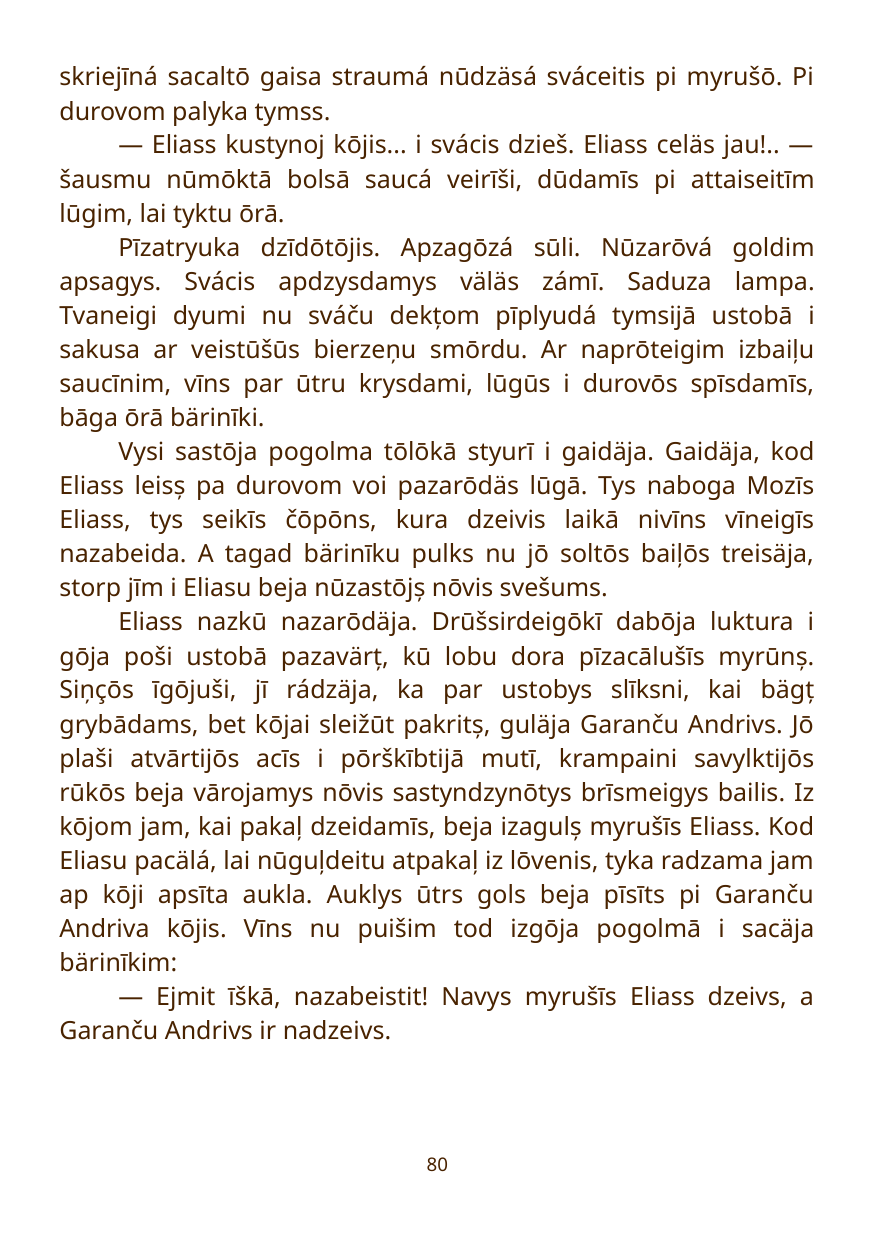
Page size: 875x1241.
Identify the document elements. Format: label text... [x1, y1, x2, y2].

text — Eliass kustynoj kōjis... i svácis dzieš. Eliass celäs jau!.. — šausmu nūmōktā bolsā saucá veirīši, dūdamīs pi attaiseitīm lūgim, lai tyktu ōrā. [59, 127, 815, 229]
text Eliass nazkū nazarōdäja. Drūšsirdeigōkī dabōja luktura i gōja poši ustobā pazavärț, kū lobu dora pīzacālušīs myrūnș. Siņçōs īgōjuši, jī rádzäja, ka par ustobys slīksni, kai bägț grybādams, bet kōjai sleižūt pakritș, guläja Garanču Andrivs. Jō plaši atvārtijōs acīs i pōrškībtijā mutī, krampaini savylktijōs rūkōs beja vārojamys nōvis sastyndzynōtys brīsmeigys bailis. Iz kōjom jam, kai pakaļ dzeidamīs, beja izagulș myrušīs Eliass. Kod Eliasu pacälá, lai nūguļdeitu atpakaļ iz lōvenis, tyka radzama jam ap kōji apsīta aukla. Auklys ūtrs gols beja pīsīts pi Garanču Andriva kōjis. Vīns nu puišim tod izgōja pogolmā i sacäja bärinīkim: [59, 604, 815, 979]
text Pīzatryuka dzīdōtōjis. Apzagōzá sūli. Nūzarōvá goldim apsagys. Svácis apdzysdamys väläs zámī. Saduza lampa. Tvaneigi dyumi nu sváču dekțom pīplyudá tymsijā ustobā i sakusa ar veistūšūs bierzeņu smōrdu. Ar naprōteigim izbaiļu saucīnim, vīns par ūtru krysdami, lūgūs i durovōs spīsdamīs, bāga ōrā bärinīki. [59, 229, 815, 434]
text — Ejmit īškā, nazabeistit! Navys myrušīs Eliass dzeivs, a Garanču Andrivs ir nadzeivs. [59, 979, 815, 1047]
text skriejīná sacaltō gaisa straumá nūdzäsá sváceitis pi myrušō. Pi durovom palyka tymss. [59, 59, 815, 127]
text Vysi sastōja pogolma tōlōkā styurī i gaidäja. Gaidäja, kod Eliass leisș pa durovom voi pazarōdäs lūgā. Tys naboga Mozīs Eliass, tys seikīs čōpōns, kura dzeivis laikā nivīns vīneigīs nazabeida. A tagad bärinīku pulks nu jō soltōs baiļōs treisäja, storp jīm i Eliasu beja nūzastōjș nōvis svešums. [59, 434, 815, 604]
